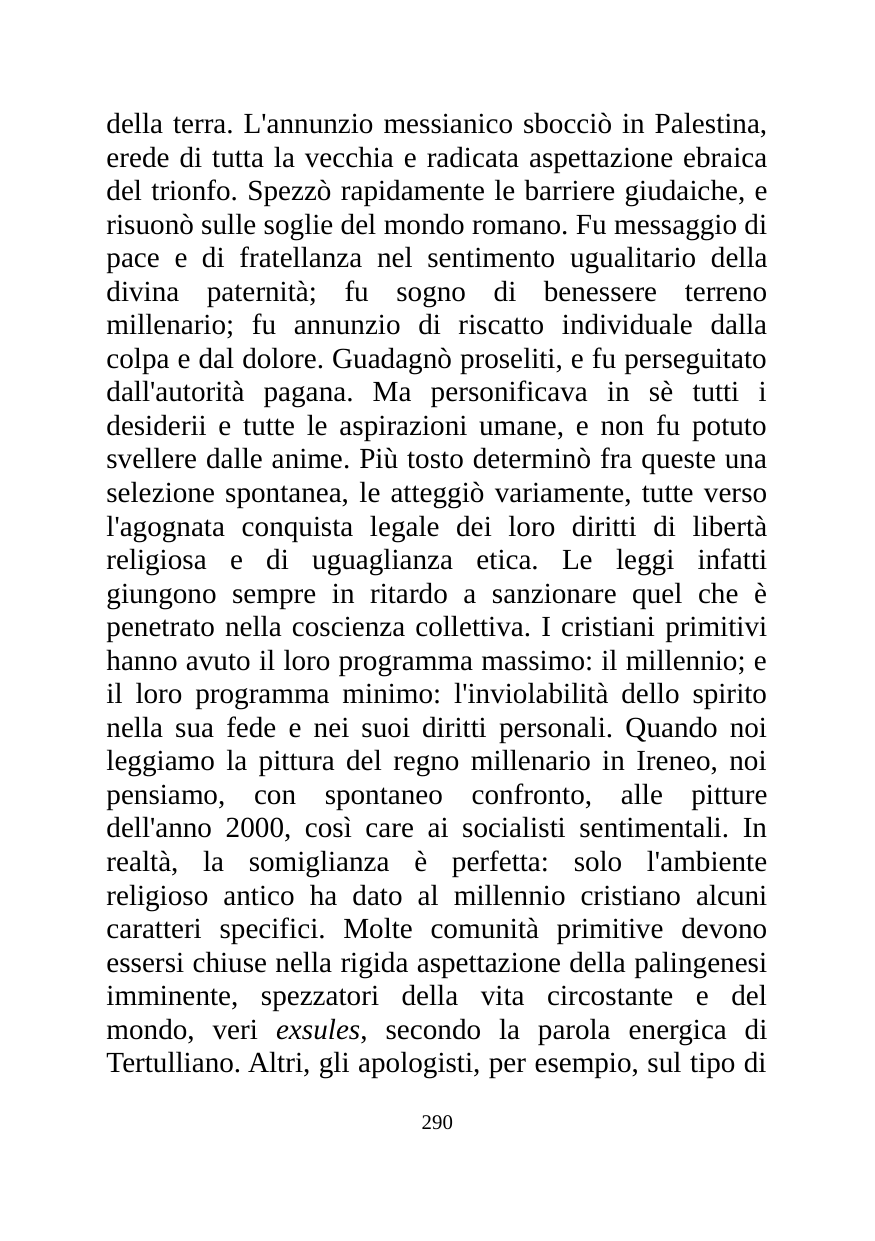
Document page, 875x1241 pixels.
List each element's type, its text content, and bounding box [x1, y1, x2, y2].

text della terra. L'annunzio messianico sbocciò in Palestina, erede di tutta la vecchia e radicata aspettazione ebraica del trionfo. Spezzò rapidamente le barriere giudaiche, e risuonò sulle soglie del mondo romano. Fu messaggio di pace e di fratellanza nel sentimento ugualitario della divina paternità; fu sogno di benessere terreno millenario; fu annunzio di riscatto individuale dalla colpa e dal dolore. Guadagnò proseliti, e fu perseguitato dall'autorità pagana. Ma personificava in sè tutti i desiderii e tutte le aspirazioni umane, e non fu potuto svellere dalle anime. Più tosto determinò fra queste una selezione spontanea, le atteggiò variamente, tutte verso l'agognata conquista legale dei loro diritti di libertà religiosa e di uguaglianza etica. Le leggi infatti giungono sempre in ritardo a sanzionare quel che è penetrato nella coscienza collettiva. I cristiani primitivi hanno avuto il loro programma massimo: il millennio; e il loro programma minimo: l'inviolabilità dello spirito nella sua fede e nei suoi diritti personali. Quando noi leggiamo la pittura del regno millenario in Ireneo, noi pensiamo, con spontaneo confronto, alle pitture dell'anno 2000, così care ai socialisti sentimentali. In realtà, la somiglianza è perfetta: solo l'ambiente religioso antico ha dato al millennio cristiano alcuni caratteri specifici. Molte comunità primitive devono essersi chiuse nella rigida aspettazione della palingenesi imminente, spezzatori della vita circostante e del mondo, veri exsules, secondo la parola energica di Tertulliano. Altri, gli apologisti, per esempio, sul tipo di [106, 106, 768, 1079]
